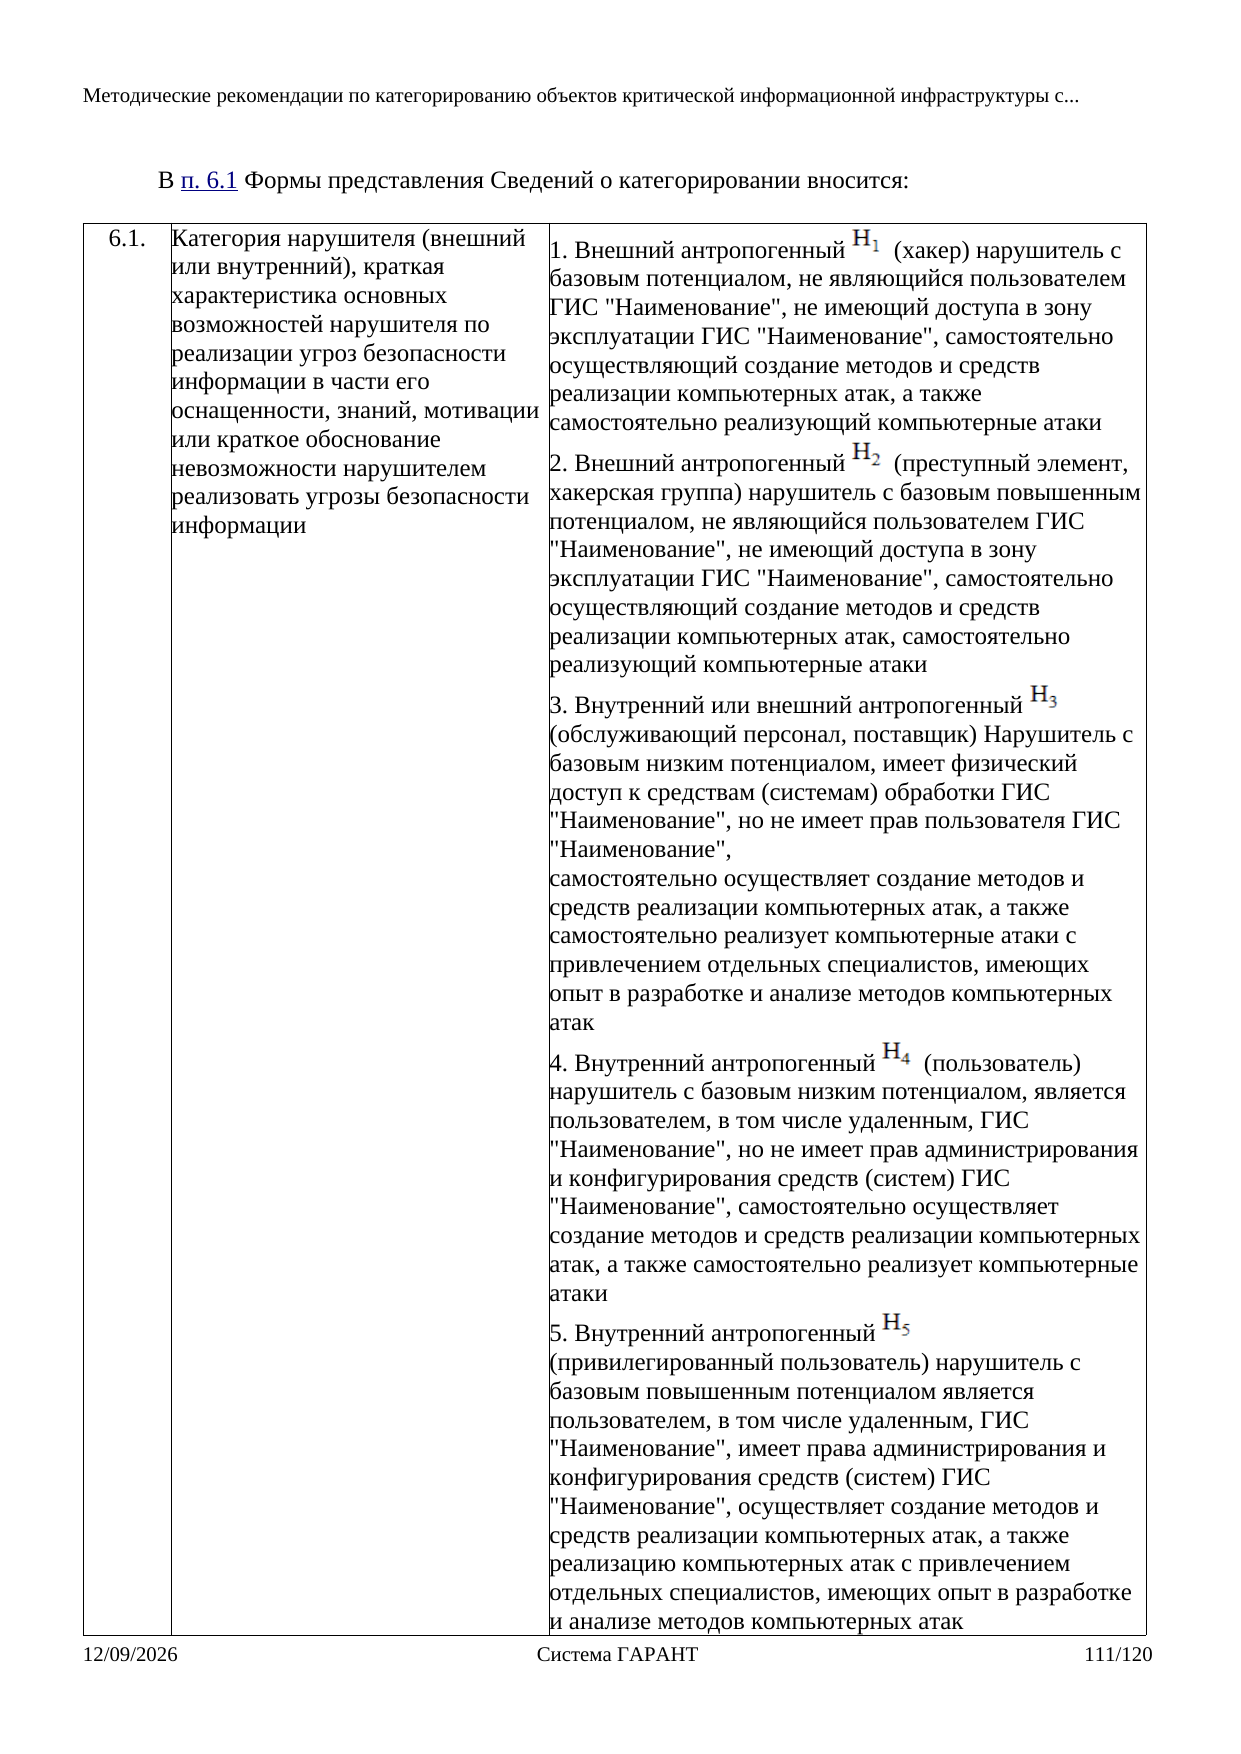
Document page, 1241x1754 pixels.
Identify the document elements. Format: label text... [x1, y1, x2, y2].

picture [1029, 678, 1065, 714]
text В п. 6.1 Формы представления Сведений о категорировании вносится: [83, 165, 1157, 194]
table_header Категория нарушителя (внешний или внутренний), краткая характеристика основных возможностей нарушителя по реализации угроз безопасности информации в части его оснащенности, знаний, мотивации или краткое обоснование невозможности нарушителем реализовать угрозы безопасности информации [172, 224, 549, 1635]
picture [851, 224, 888, 258]
table_header 6.1. [84, 224, 171, 1635]
picture [881, 1306, 918, 1342]
table_header 1. Внешний антропогенный (хакер) нарушитель с базовым потенциалом, не являющийся пользователем ГИС "Наименование", не имеющий доступа в зону эксплуатации ГИС "Наименование", самостоятельно осуществляющий создание методов и средств реализации компьютерных атак, а также самостоятельно реализующий компьютерные атаки 2. Внешний антропогенный (преступный элемент, хакерская группа) нарушитель с базовым повышенным потенциалом, не являющийся пользователем ГИС "Наименование", не имеющий доступа в зону эксплуатации ГИС "Наименование", самостоятельно осуществляющий создание методов и средств реализации компьютерных атак, самостоятельно реализующий компьютерные атаки 3. Внутренний или внешний антропогенный (обслуживающий персонал, поставщик) Нарушитель с базовым низким потенциалом, имеет физический доступ к средствам (системам) обработки ГИС "Наименование", но не имеет прав пользователя ГИС "Наименование", самостоятельно осуществляет создание методов и средств реализации компьютерных атак, а также самостоятельно реализует компьютерные атаки с привлечением отдельных специалистов, имеющих опыт в разработке и анализе методов компьютерных атак 4. Внутренний антропогенный (пользователь) нарушитель с базовым низким потенциалом, является пользователем, в том числе удаленным, ГИС "Наименование", но не имеет прав администрирования и конфигурирования средств (систем) ГИС "Наименование", самостоятельно осуществляет создание методов и средств реализации компьютерных атак, а также самостоятельно реализует компьютерные атаки 5. Внутренний антропогенный (привилегированный пользователь) нарушитель с базовым повышенным потенциалом является пользователем, в том числе удаленным, ГИС "Наименование", имеет права администрирования и конфигурирования средств (систем) ГИС "Наименование", осуществляет создание методов и средств реализации компьютерных атак, а также реализацию компьютерных атак с привлечением отдельных специалистов, имеющих опыт в разработке и анализе методов компьютерных атак [550, 224, 1146, 1635]
picture [851, 435, 888, 472]
picture [881, 1035, 918, 1071]
